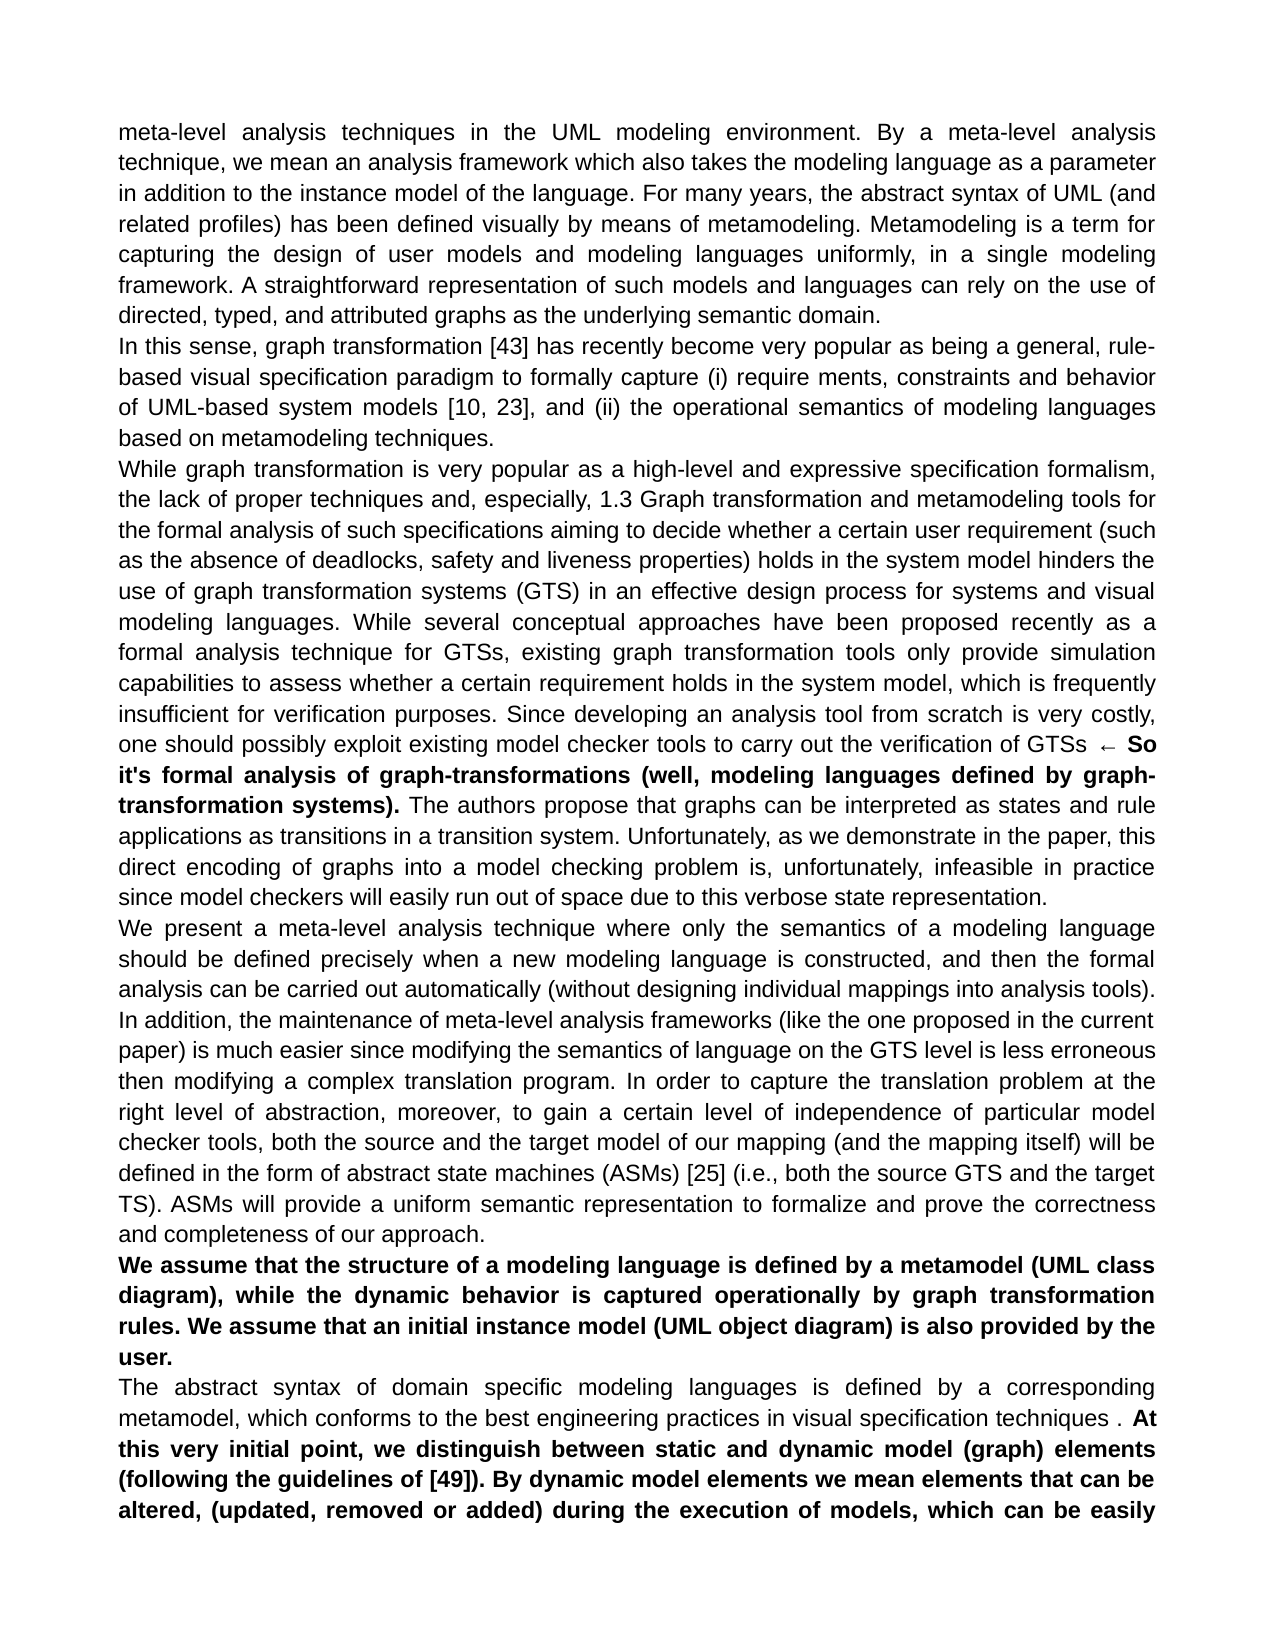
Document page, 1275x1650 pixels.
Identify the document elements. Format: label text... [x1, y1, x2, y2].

text The abstract syntax of domain specific modeling languages is defined by a corresponding metamodel, which conforms to the best engineering practices in visual specification techniques . At this very initial point, we distinguish between static and dynamic model (graph) elements (following the guidelines of [49]). By dynamic model elements we mean elements that can be altered, (updated, removed or added) during the execution of models, which can be easily [118, 1374, 1157, 1523]
text While graph transformation is very popular as a high-level and expressive specification formalism, the lack of proper techniques and, especially, 1.3 Graph transformation and metamodeling tools for the formal analysis of such specifications aiming to decide whether a certain user requirement (such as the absence of deadlocks, safety and liveness properties) holds in the system model hinders the use of graph transformation systems (GTS) in an effective design process for systems and visual modeling languages. While several conceptual approaches have been proposed recently as a formal analysis technique for GTSs, existing graph transformation tools only provide simulation capabilities to assess whether a certain requirement holds in the system model, which is frequently insufficient for verification purposes. Since developing an analysis tool from scratch is very costly, one should possibly exploit existing model checker tools to carry out the verification of GTSs ← So it's formal analysis of graph-transformations (well, modeling languages defined by graph-transformation systems). The authors propose that graphs can be interpreted as states and rule applications as transitions in a transition system. Unfortunately, as we demonstrate in the paper, this direct encoding of graphs into a model checking problem is, unfortunately, infeasible in practice since model checkers will easily run out of space due to this verbose state representation. [118, 455, 1157, 911]
text We present a meta-level analysis technique where only the semantics of a modeling language should be defined precisely when a new modeling language is constructed, and then the formal analysis can be carried out automatically (without designing individual mappings into analysis tools). In addition, the maintenance of meta-level analysis frameworks (like the one proposed in the current [118, 914, 1157, 1033]
text meta-level analysis techniques in the UML modeling environment. By a meta-level analysis technique, we mean an analysis framework which also takes the modeling language as a parameter in addition to the instance model of the language. For many years, the abstract syntax of UML (and related profiles) has been defined visually by means of metamodeling. Metamodeling is a term for capturing the design of user models and modeling languages uniformly, in a single modeling framework. A straightforward representation of such models and languages can rely on the use of directed, typed, and attributed graphs as the underlying semantic domain. [118, 118, 1157, 329]
text paper) is much easier since modifying the semantics of language on the GTS level is less erroneous then modifying a complex translation program. In order to capture the translation problem at the right level of abstraction, moreover, to gain a certain level of independence of particular model checker tools, both the source and the target model of our mapping (and the mapping itself) will be defined in the form of abstract state machines (ASMs) [25] (i.e., both the source GTS and the target TS). ASMs will provide a uniform semantic representation to formalize and prove the correctness and completeness of our approach. [118, 1037, 1157, 1247]
text In this sense, graph transformation [43] has recently become very popular as being a general, rule-based visual specification paradigm to formally capture (i) require ments, constraints and behavior of UML-based system models [10, 23], and (ii) the operational semantics of modeling languages based on metamodeling techniques. [118, 332, 1157, 451]
text We assume that the structure of a modeling language is defined by a metamodel (UML class diagram), while the dynamic behavior is captured operationally by graph transformation rules. We assume that an initial instance model (UML object diagram) is also provided by the user. [118, 1251, 1157, 1370]
